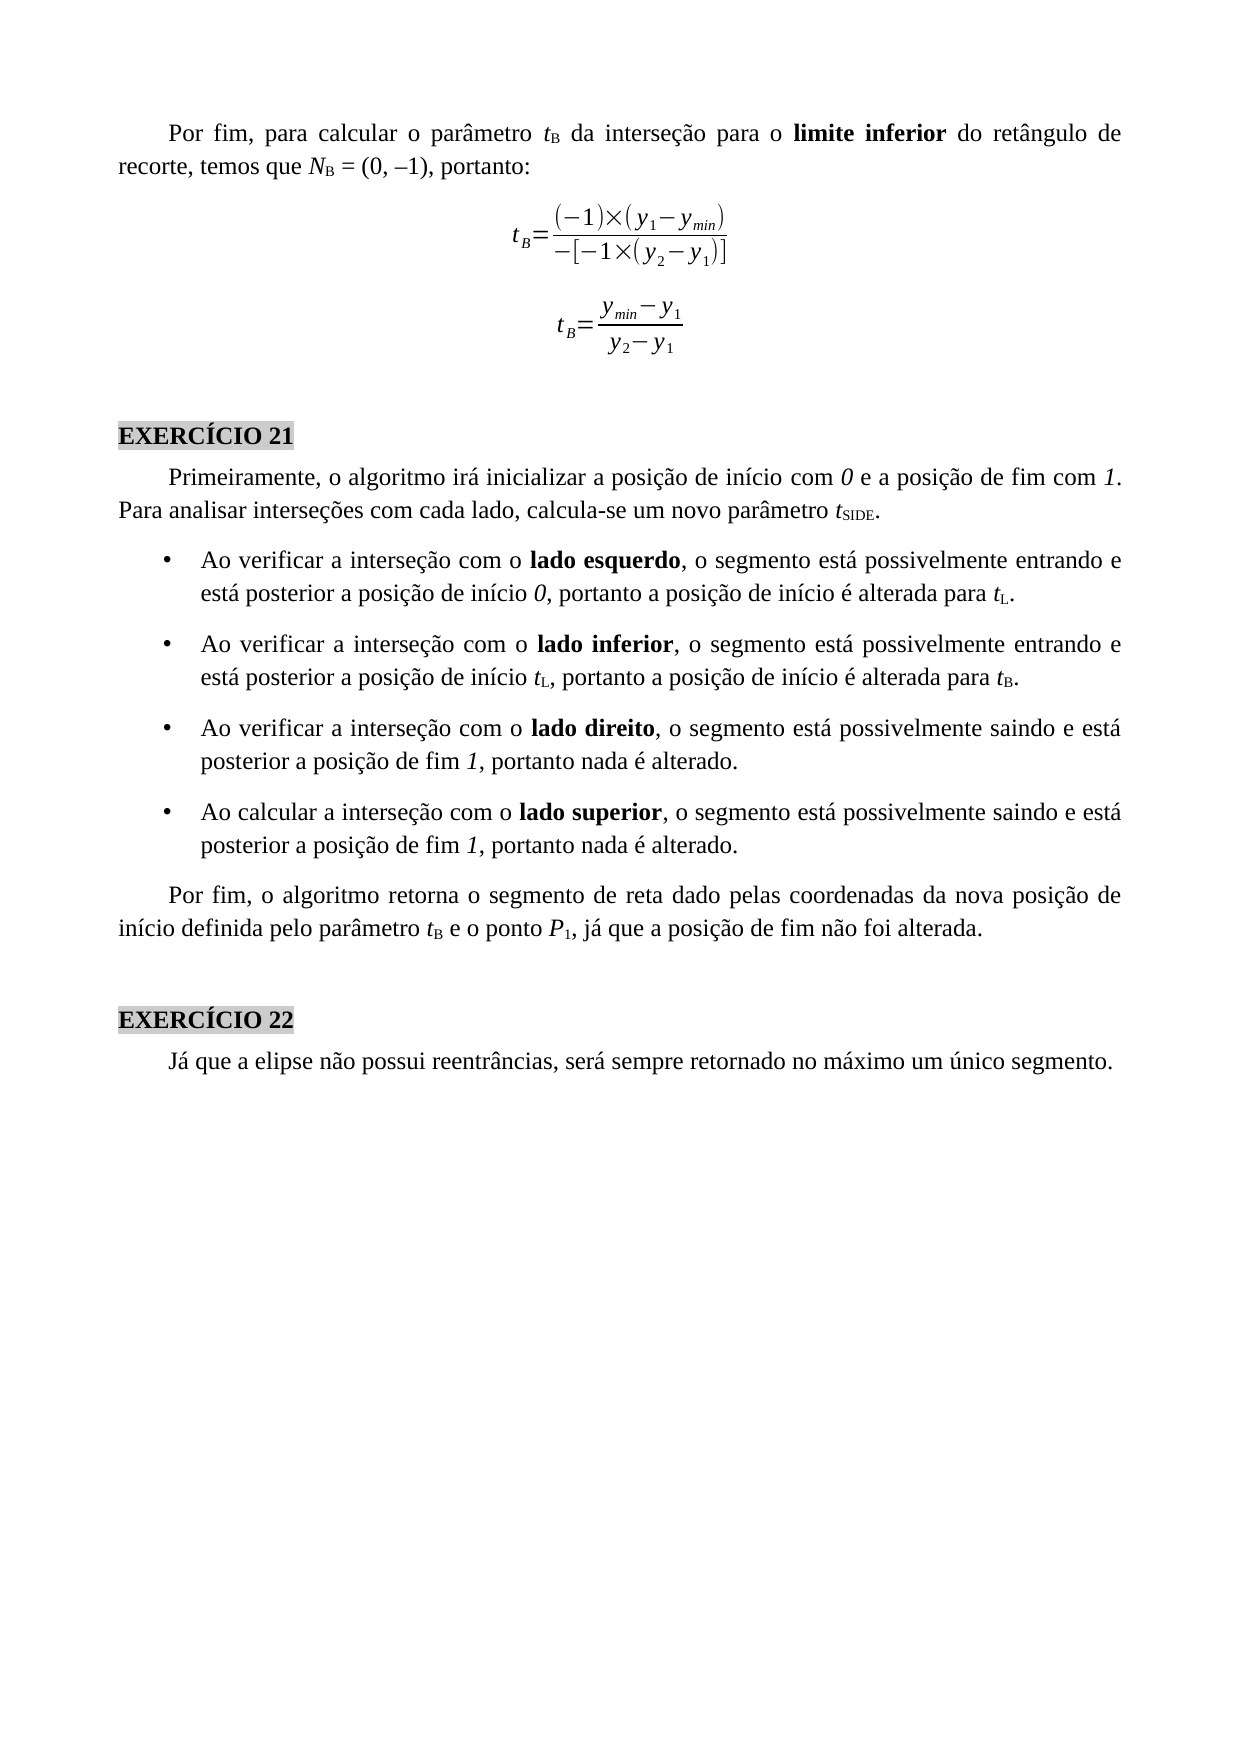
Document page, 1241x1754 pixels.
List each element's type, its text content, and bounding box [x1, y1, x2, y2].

text Por fim, para calcular o parâmetro tB da interseção para o limite inferior do retângulo de recorte, temos que NB = (0, –1), portanto: [118, 118, 1122, 180]
list Ao verificar a interseção com o lado inferior, o segmento está possivelmente entrando e está posterior a posição de início tL, portanto a posição de início é alterada para tB. [163, 629, 1122, 691]
text Primeiramente, o algoritmo irá inicializar a posição de início com 0 e a posição de fim com 1. Para analisar interseções com cada lado, calcula-se um novo parâmetro tSIDE. [118, 462, 1122, 523]
list Ao calcular a interseção com o lado superior, o segmento está possivelmente saindo e está posterior a posição de fim 1, portanto nada é alterado. [163, 797, 1122, 858]
list Ao verificar a interseção com o lado direito, o segmento está possivelmente saindo e está posterior a posição de fim 1, portanto nada é alterado. [163, 713, 1122, 775]
text Exercício 22 [0, 1006, 1122, 1034]
text Exercício 21 [0, 421, 1122, 450]
text Já que a elipse não possui reentrâncias, será sempre retornado no máximo um único segmento. [118, 1046, 1122, 1075]
text Por fim, o algoritmo retorna o segmento de reta dado pelas coordenadas da nova posição de início definida pelo parâmetro tB e o ponto P1, já que a posição de fim não foi alterada. [118, 880, 1122, 942]
list Ao verificar a interseção com o lado esquerdo, o segmento está possivelmente entrando e está posterior a posição de início 0, portanto a posição de início é alterada para tL. [163, 545, 1122, 607]
